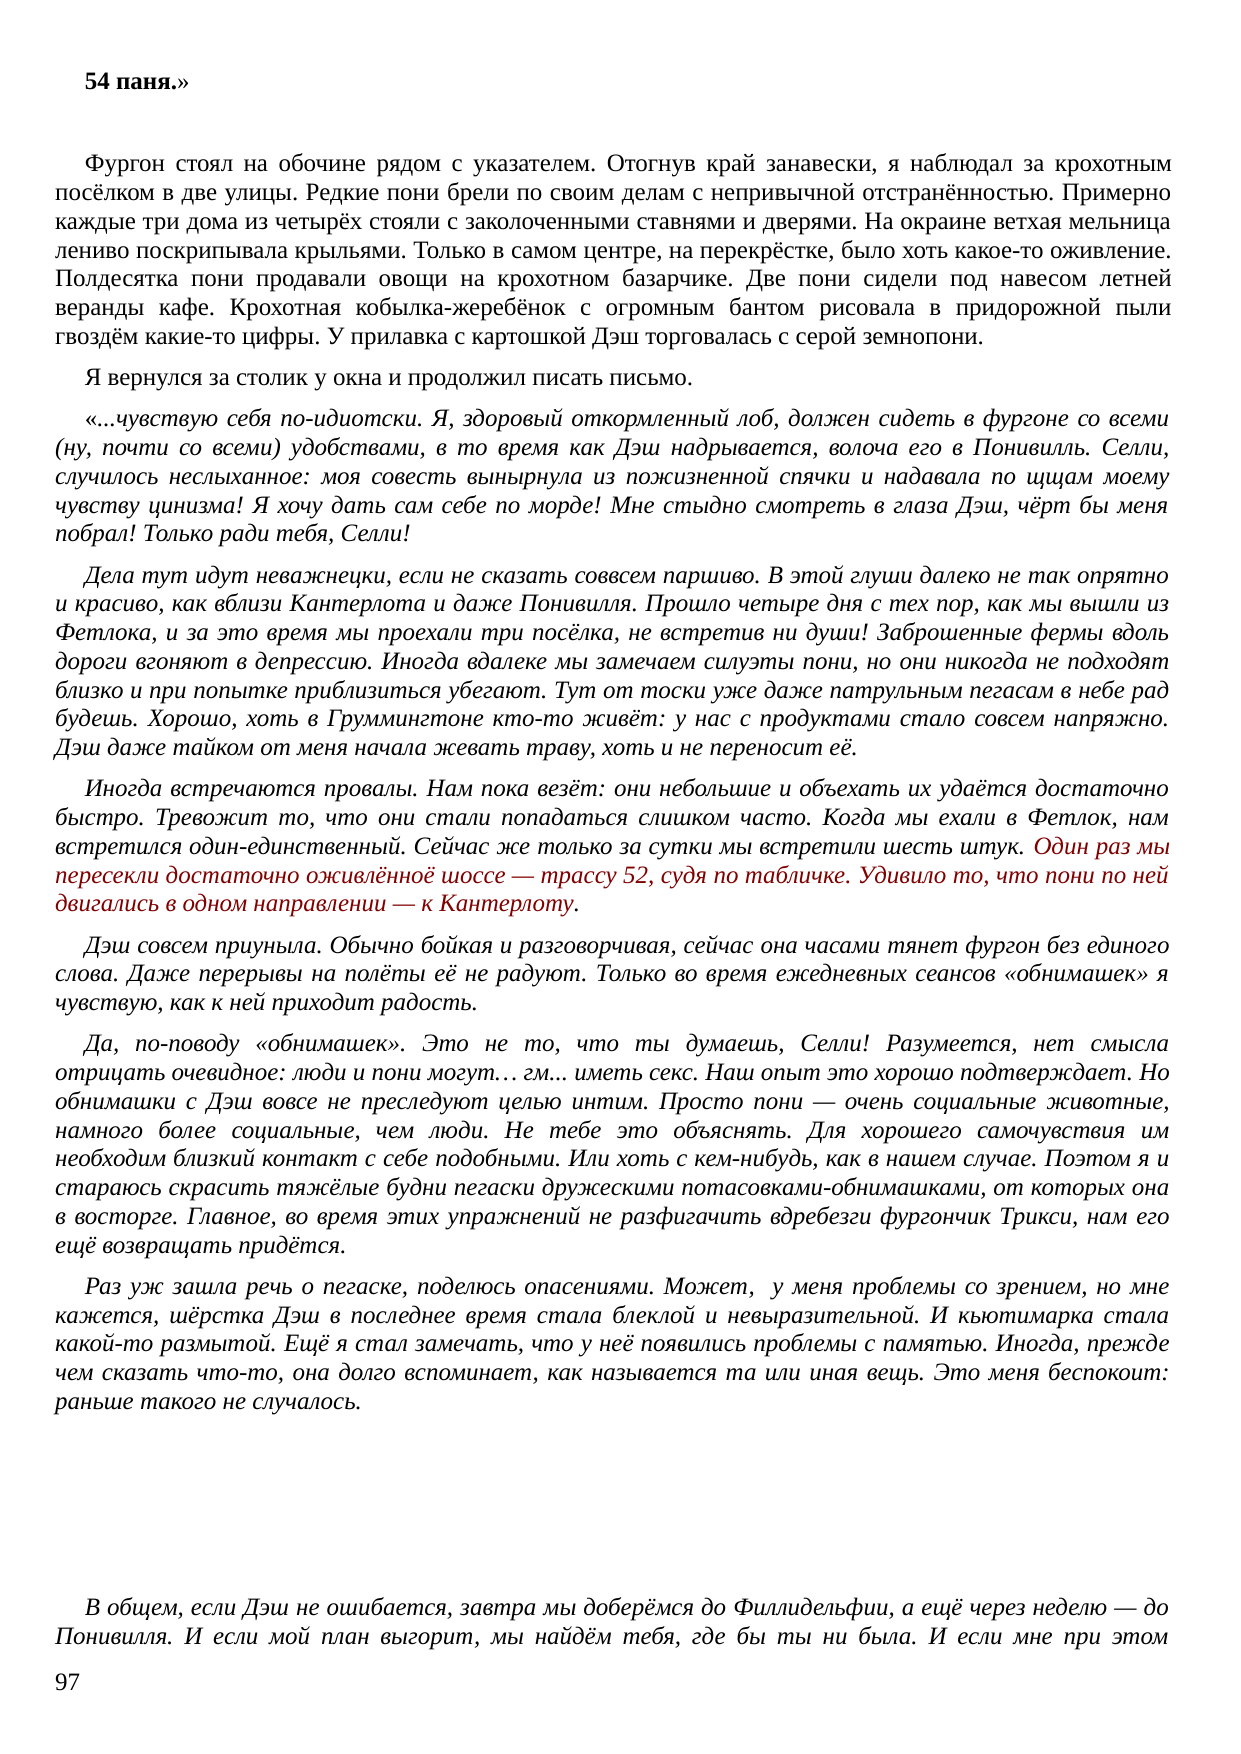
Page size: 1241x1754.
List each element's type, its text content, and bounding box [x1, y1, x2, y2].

text «...чувствую себя по-идиотски. Я, здоровый откормленный лоб, должен сидеть в фургоне со всеми (ну, почти со всеми) удобствами, в то время как Дэш надрывается, волоча его в Понивилль. Селли, случилось неслыханное: моя совесть вынырнула из пожизненной спячки и надавала по щщам моему чувству цинизма! Я хочу дать сам себе по морде! Мне стыдно смотреть в глаза Дэш, чёрт бы меня побрал! Только ради тебя, Селли! [55, 403, 1173, 547]
text Иногда встречаются провалы. Нам пока везёт: они небольшие и объехать их удаётся достаточно быстро. Тревожит то, что они стали попадаться слишком часто. Когда мы ехали в Фетлок, нам встретился один-единственный. Сейчас же только за сутки мы встретили шесть штук. Один раз мы пересекли достаточно оживлённоё шоссе — трассу 52, судя по табличке. Удивило то, что пони по ней двигались в одном направлении — к Кантерлоту. [55, 773, 1173, 917]
text Дела тут идут неважнецки, если не сказать соввсем паршиво. В этой глуши далеко не так опрятно и красиво, как вблизи Кантерлота и даже Понивилля. Прошло четыре дня с тех пор, как мы вышли из Фетлока, и за это время мы проехали три посёлка, не встретив ни души! Заброшенные фермы вдоль дороги вгоняют в депрессию. Иногда вдалеке мы замечаем силуэты пони, но они никогда не подходят близко и при попытке приблизиться убегают. Тут от тоски уже даже патрульным пегасам в небе рад будешь. Хорошо, хоть в Груммингтоне кто-то живёт: у нас с продуктами стало совсем напряжно. Дэш даже тайком от меня начала жевать траву, хоть и не переносит её. [55, 560, 1173, 761]
text Раз уж зашла речь о пегаске, поделюсь опасениями. Может, у меня проблемы со зрением, но мне кажется, шёрстка Дэш в последнее время стала блеклой и невыразительной. И кьютимарка стала какой-то размытой. Ещё я стал замечать, что у неё появились проблемы с памятью. Иногда, прежде чем сказать что-то, она долго вспоминает, как называется та или иная вещь. Это меня беспокоит: раньше такого не случалось. [55, 1271, 1173, 1415]
text 54 паня.» [55, 66, 1173, 95]
text Да, по-поводу «обнимашек». Это не то, что ты думаешь, Селли! Разумеется, нет смысла отрицать очевидное: люди и пони могут… гм... иметь секс. Наш опыт это хорошо подтверждает. Но обнимашки с Дэш вовсе не преследуют целью интим. Просто пони — очень социальные животные, намного более социальные, чем люди. Не тебе это объяснять. Для хорошего самочувствия им необходим близкий контакт с себе подобными. Или хоть с кем-нибудь, как в нашем случае. Поэтом я и стараюсь скрасить тяжёлые будни пегаски дружескими потасовками-обнимашками, от которых она в восторге. Главное, во время этих упражнений не разфигачить вдребезги фургончик Трикси, нам его ещё возвращать придётся. [55, 1028, 1173, 1258]
text Я вернулся за столик у окна и продолжил писать письмо. [55, 362, 1173, 391]
text Фургон стоял на обочине рядом с указателем. Отогнув край занавески, я наблюдал за крохотным посёлком в две улицы. Редкие пони брели по своим делам с непривычной отстранённостью. Примерно каждые три дома из четырёх стояли с заколоченными ставнями и дверями. На окраине ветхая мельница лениво поскрипывала крыльями. Только в самом центре, на перекрёстке, было хоть какое-то оживление. Полдесятка пони продавали овощи на крохотном базарчике. Две пони сидели под навесом летней веранды кафе. Крохотная кобылка-жеребёнок с огромным бантом рисовала в придорожной пыли гвоздём какие-то цифры. У прилавка с картошкой Дэш торговалась с серой земнопони. [55, 148, 1173, 350]
text В общем, если Дэш не ошибается, завтра мы доберёмся до Филлидельфии, а ещё через неделю — до Понивилля. И если мой план выгорит, мы найдём тебя, где бы ты ни была. И если мне при этом [55, 1592, 1173, 1650]
text Дэш совсем приуныла. Обычно бойкая и разговорчивая, сейчас она часами тянет фургон без единого слова. Даже перерывы на полёты её не радуют. Только во время ежедневных сеансов «обнимашек» я чувствую, как к ней приходит радость. [55, 930, 1173, 1016]
